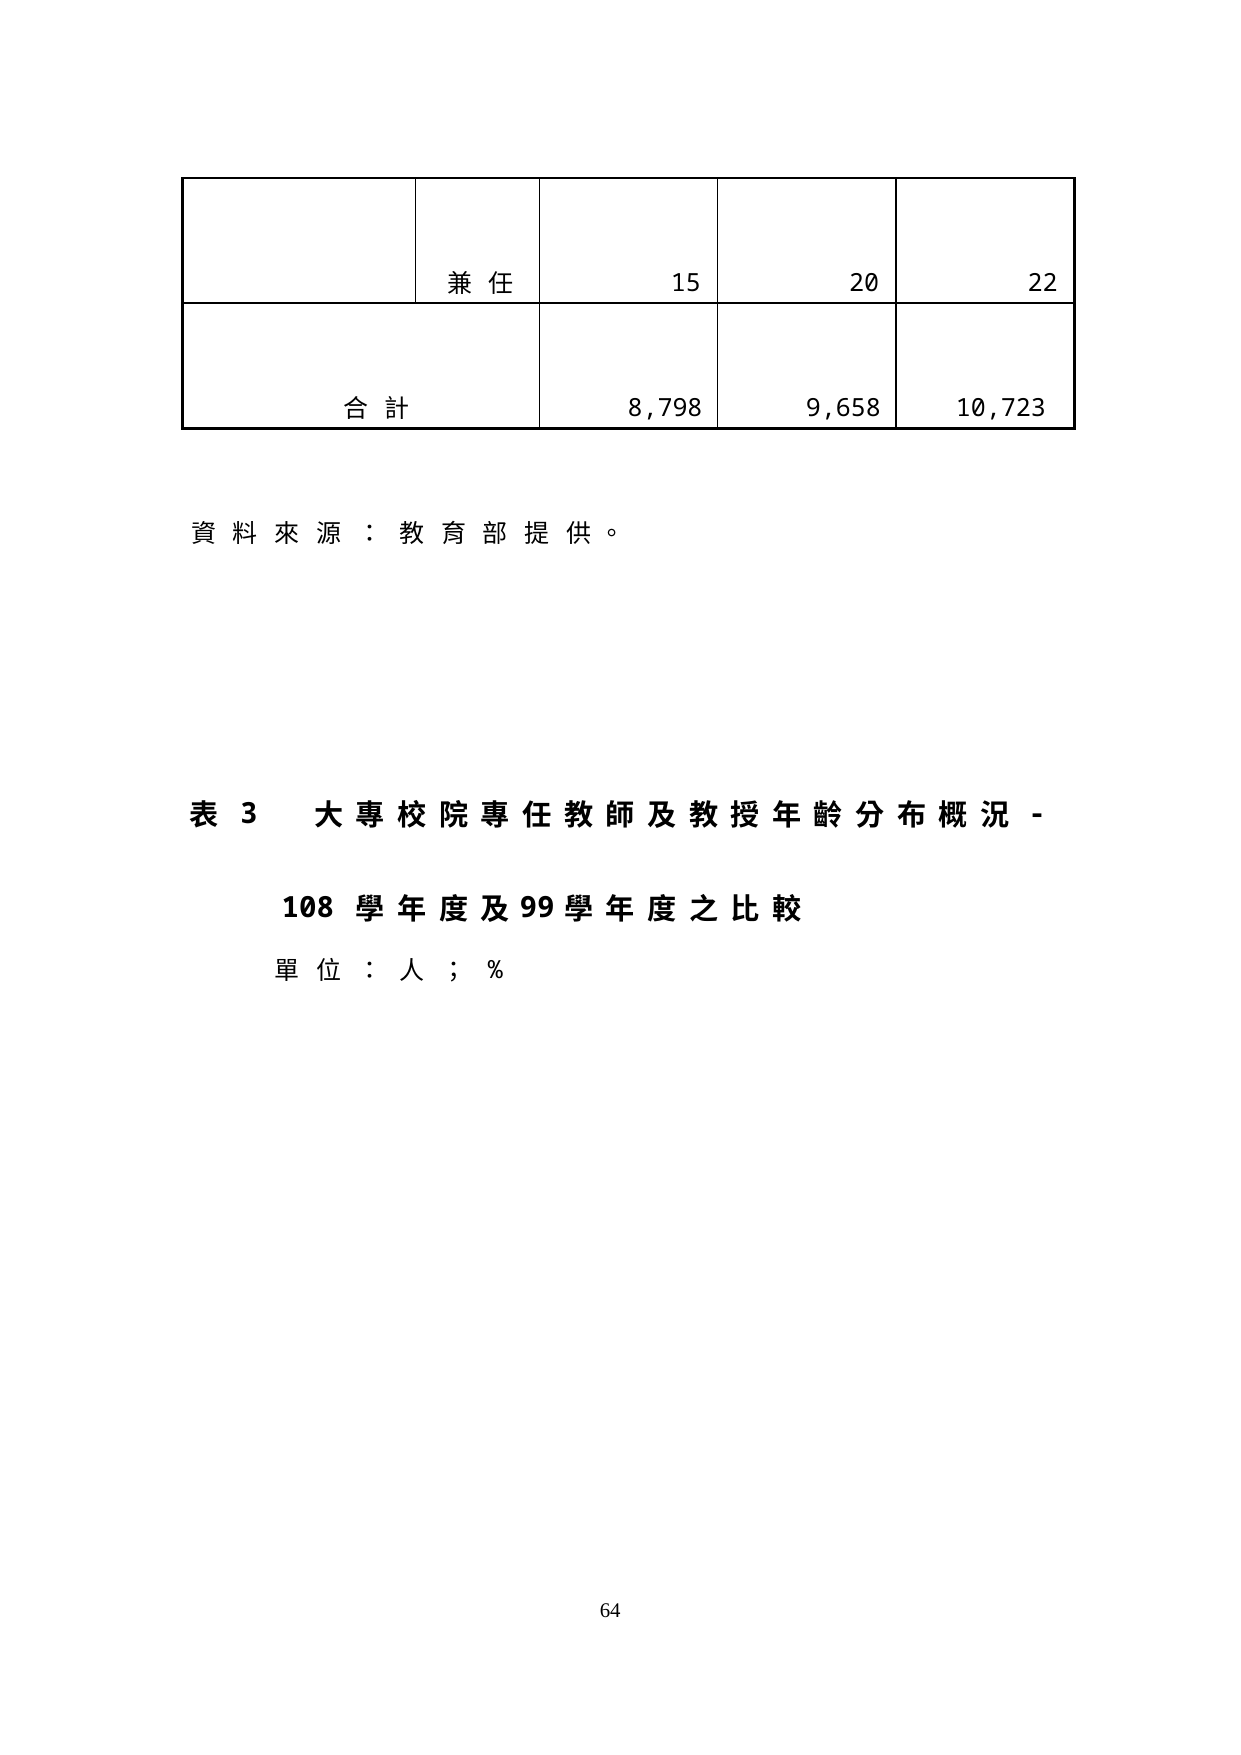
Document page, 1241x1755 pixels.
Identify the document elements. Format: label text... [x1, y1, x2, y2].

table_cell [184, 179, 415, 302]
table_cell 兼任 [416, 179, 539, 302]
table_cell 10,723 [897, 304, 1073, 427]
table_cell 8,798 [540, 304, 717, 427]
text 表3 大專校院專任教師及教授年齡分布概況-108學年度及99學年度之比較 單位：人；% [180, 740, 1058, 990]
table_cell 15 [540, 179, 717, 302]
table_cell 合計 [184, 304, 539, 427]
table_cell 20 [718, 179, 895, 302]
table_cell 9,658 [718, 304, 895, 427]
text 資料來源：教育部提供。 [183, 490, 1058, 552]
table_cell 22 [897, 179, 1073, 302]
